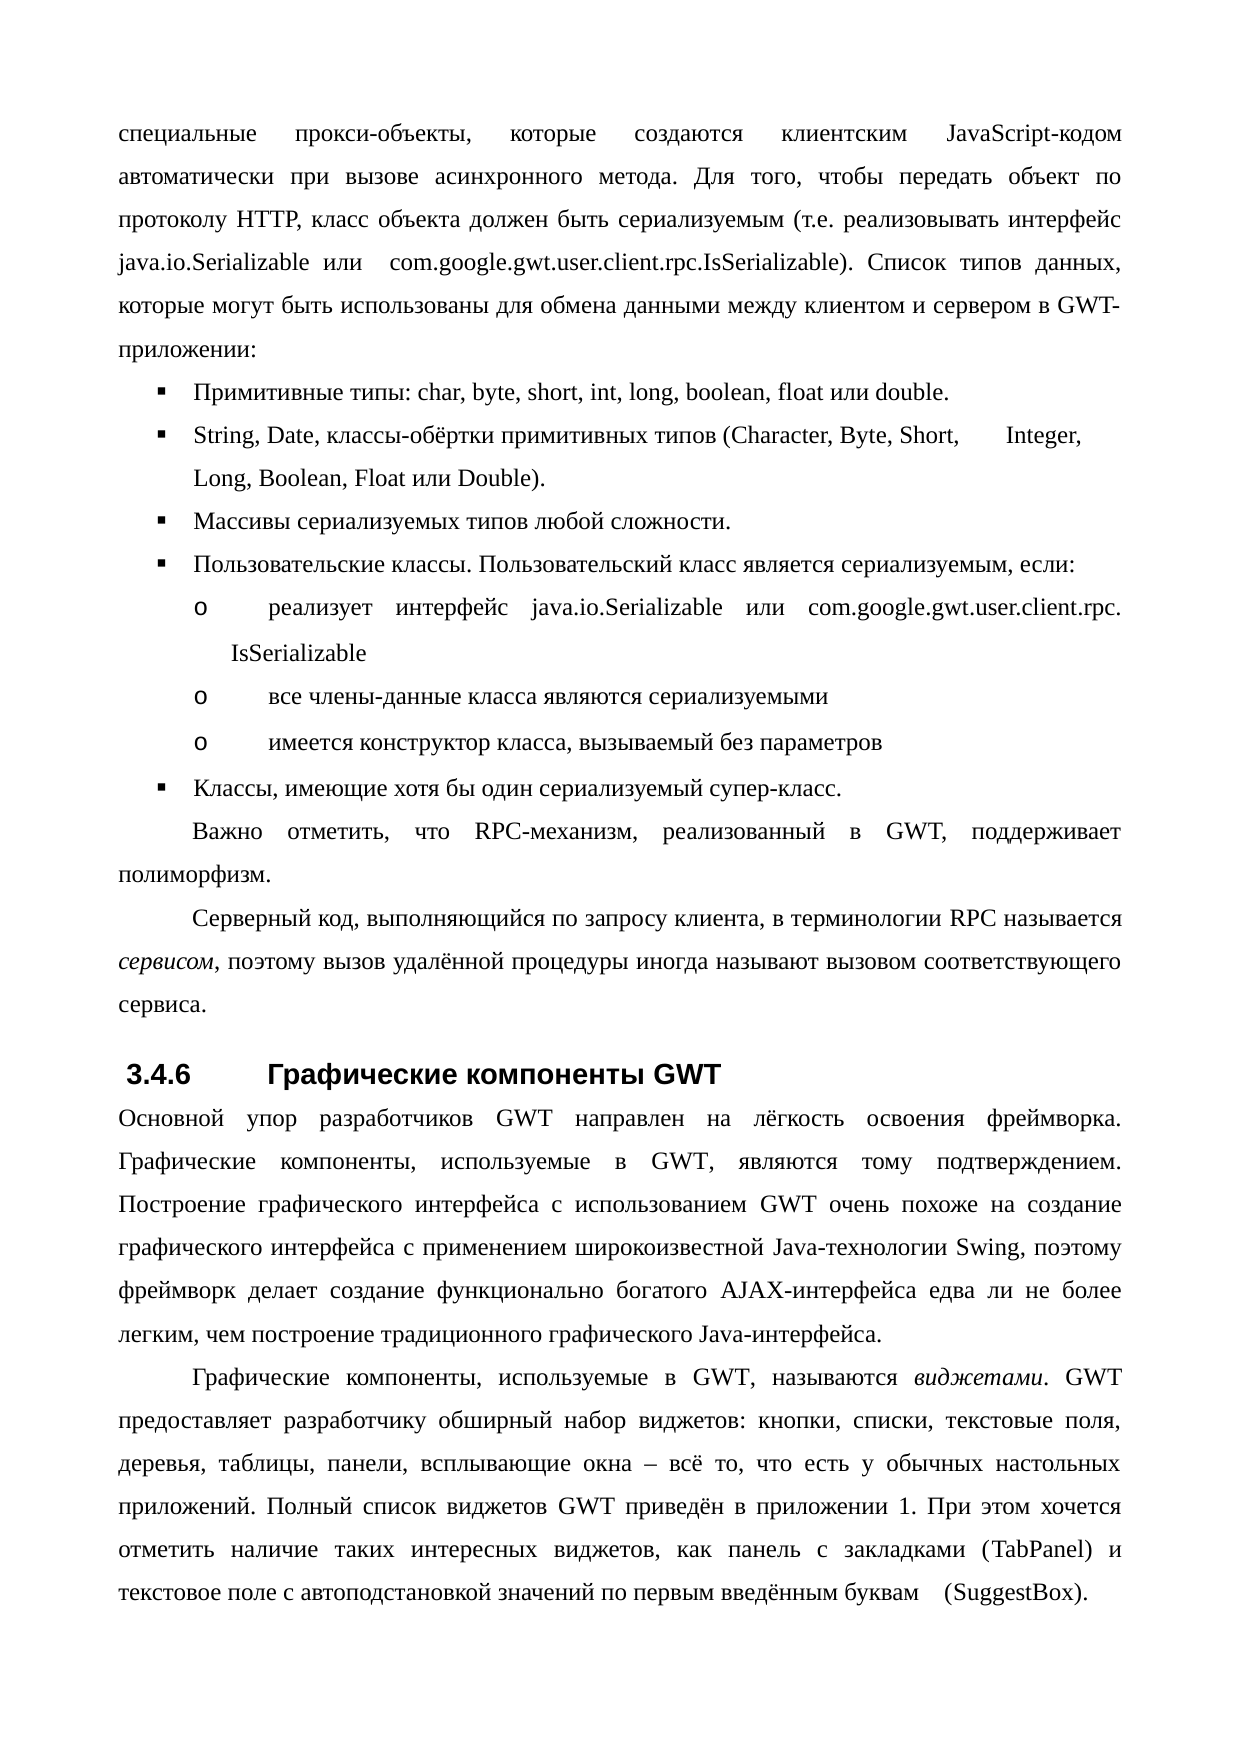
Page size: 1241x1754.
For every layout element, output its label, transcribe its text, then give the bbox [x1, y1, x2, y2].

text Основной упор разработчиков GWT направлен на лёгкость освоения фреймворка. Графические компоненты, используемые в GWT, являются тому подтверждением. Построение графического интерфейса с использованием GWT очень похоже на создание графического интерфейса с применением широкоизвестной Java-технологии Swing, поэтому фреймворк делает создание функционально богатого AJAX-интерфейса едва ли не более легким, чем построение традиционного графического Java-интерфейса. [118, 1103, 1122, 1347]
list Примитивные типы: char, byte, short, int, long, boolean, float или double. [156, 377, 1122, 406]
list реализует интерфейс java.io.Serializable или com.google.gwt.user.client.rpc. IsSerializable [193, 592, 1122, 666]
subtitle Графические компоненты GWT [118, 1057, 1122, 1091]
text Серверный код, выполняющийся по запросу клиента, в терминологии RPC называется сервисом, поэтому вызов удалённой процедуры иногда называют вызовом соответствующего сервиса. [118, 903, 1122, 1018]
list все члены-данные класса являются сериализуемыми [193, 681, 1122, 712]
list Классы, имеющие хотя бы один сериализуемый супер-класс. [156, 773, 1122, 802]
list String, Date, классы-обёртки примитивных типов (Character, Byte, Short, Integer, Long, Boolean, Float или Double). [156, 420, 1122, 492]
text специальные прокси-объекты, которые создаются клиентским JavaScript-кодом автоматически при вызове асинхронного метода. Для того, чтобы передать объект по протоколу HTTP, класс объекта должен быть сериализуемым (т.е. реализовывать интерфейс java.io.Serializable или com.google.gwt.user.client.rpc.IsSerializable). Список типов данных, которые могут быть использованы для обмена данными между клиентом и сервером в GWT-приложении: [118, 118, 1122, 362]
list имеется конструктор класса, вызываемый без параметров [193, 727, 1122, 758]
list Пользовательские классы. Пользовательский класс является сериализуемым, если: [156, 549, 1122, 578]
text Графические компоненты, используемые в GWT, называются виджетами. GWT предоставляет разработчику обширный набор виджетов: кнопки, списки, текстовые поля, деревья, таблицы, панели, всплывающие окна – всё то, что есть у обычных настольных приложений. Полный список виджетов GWT приведён в приложении 1. При этом хочется отметить наличие таких интересных виджетов, как панель с закладками (TabPanel) и текстовое поле с автоподстановкой значений по первым введённым буквам (SuggestBox). [118, 1362, 1122, 1606]
list Массивы сериализуемых типов любой сложности. [156, 506, 1122, 535]
text Важно отметить, что RPC-механизм, реализованный в GWT, поддерживает полиморфизм. [118, 816, 1122, 888]
